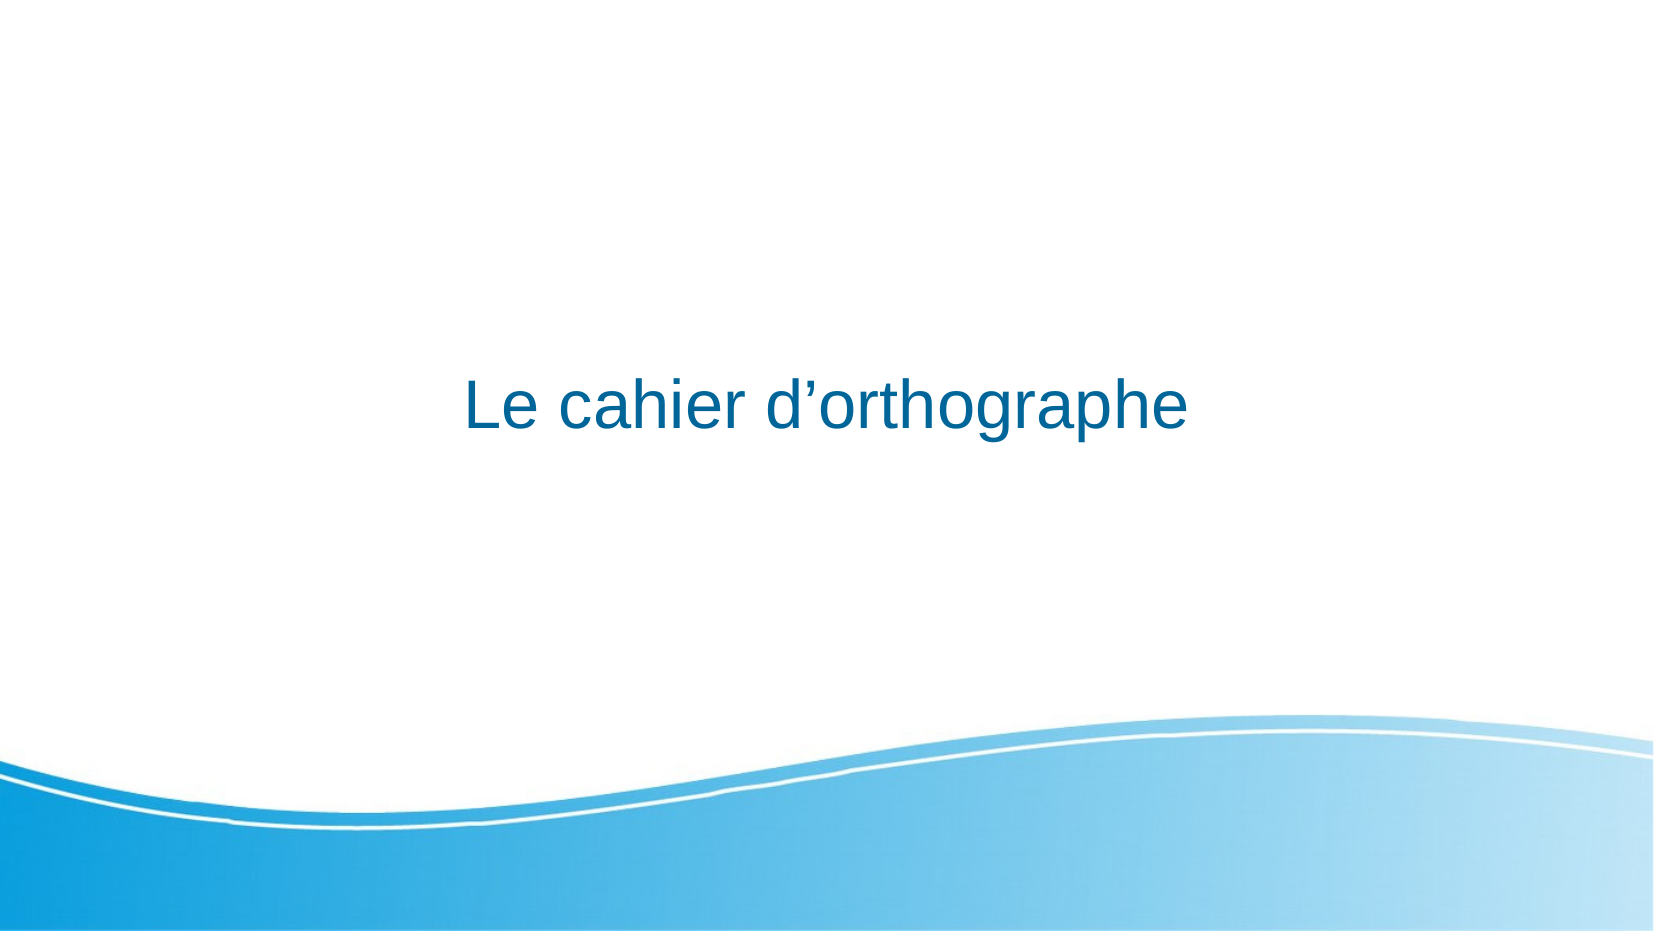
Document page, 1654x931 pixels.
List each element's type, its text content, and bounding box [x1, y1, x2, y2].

title Le cahier d’orthographe [82, 289, 1571, 520]
picture [0, 714, 1654, 931]
